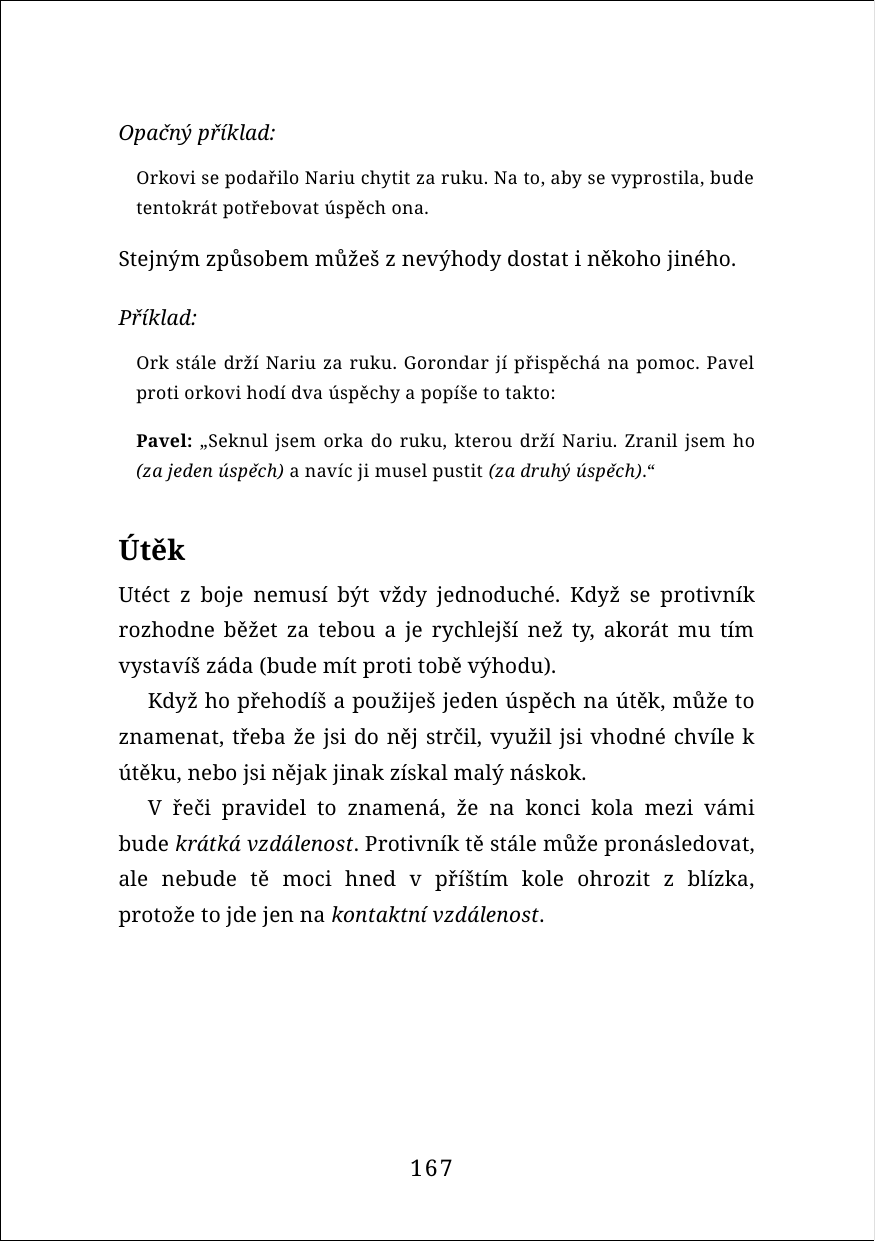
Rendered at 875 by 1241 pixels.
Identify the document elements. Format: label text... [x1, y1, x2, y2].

text Příklad: [118, 303, 756, 331]
text Ork stále drží Nariu za ruku. Gorondar jí přispěchá na pomoc. Pavel proti orkovi hodí dva úspěchy a popíše to takto: [136, 350, 756, 404]
text Opačný příklad: [118, 118, 756, 147]
text Pavel: „Seknul jsem orka do ruku, kterou drží Nariu. Zranil jsem ho (za jeden úspěch) a navíc ji musel pustit (za druhý úspěch).“ [136, 428, 756, 483]
text Orkovi se podařilo Nariu chytit za ruku. Na to, aby se vyprostila, bude tentokrát potřebovat úspěch ona. [136, 166, 756, 220]
text Utéct z boje nemusí být vždy jednoduché. Když se protivník rozhodne běžet za tebou a je rychlejší než ty, akorát mu tím vystavíš záda (bude mít proti tobě výhodu). Když ho přehodíš a použiješ jeden úspěch na útěk, může to znamenat, třeba že jsi do něj strčil, využil jsi vhodné chvíle k útěku, nebo jsi nějak jinak získal malý náskok. V řeči pravidel to znamená, že na konci kola mezi vámi bude krátká vzdálenost. Protivník tě stále může pronásledovat, ale nebude tě moci hned v příštím kole ohrozit z blízka, protože to jde jen na kontaktní vzdálenost. [118, 580, 756, 928]
text Stejným způsobem můžeš z nevýhody dostat i někoho jiného. [118, 244, 756, 272]
subtitle Útěk [118, 530, 756, 568]
